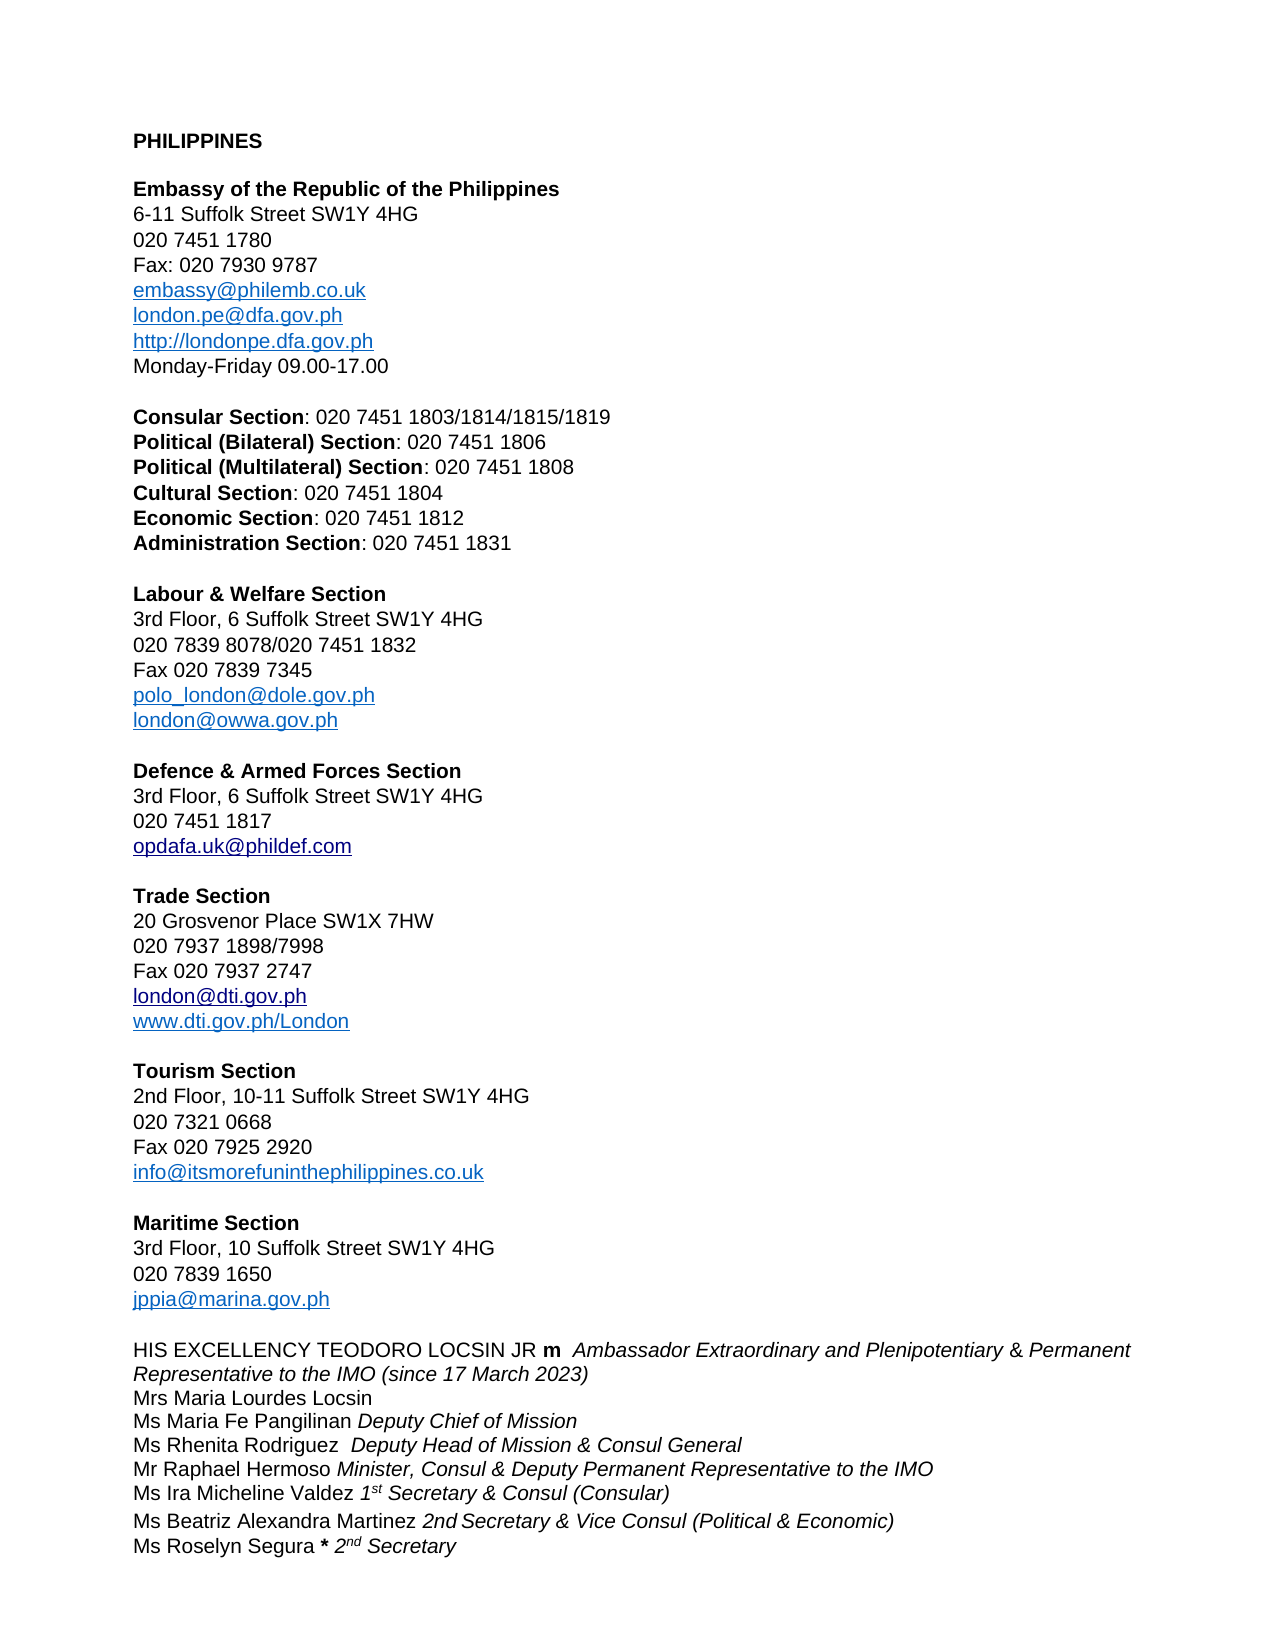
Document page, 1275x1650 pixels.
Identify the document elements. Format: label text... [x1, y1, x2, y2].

text 020 7451 1780 [133, 227, 1181, 251]
text Cultural Section: 020 7451 1804 [133, 481, 1181, 504]
text 2nd Floor, 10-11 Suffolk Street SW1Y 4HG [133, 1084, 1181, 1108]
text 6-11 Suffolk Street SW1Y 4HG [133, 202, 1181, 226]
text 3rd Floor, 10 Suffolk Street SW1Y 4HG [133, 1236, 1181, 1260]
text Mr Raphael Hermoso Minister, Consul & Deputy Permanent Representative to the IMO [133, 1457, 1181, 1481]
text Fax 020 7839 7345 [133, 658, 1181, 682]
text Ms Maria Fe Pangilinan Deputy Chief of Mission [133, 1409, 1181, 1433]
text Tourism Section [133, 1059, 1181, 1083]
text opdafa.uk@phildef.com [133, 834, 1181, 858]
text Ms Rhenita Rodriguez Deputy Head of Mission & Consul General [133, 1433, 1181, 1457]
text london.pe@dfa.gov.ph [133, 303, 1181, 327]
text Political (Multilateral) Section: 020 7451 1808 [133, 455, 1181, 479]
text info@itsmorefuninthephilippines.co.uk [133, 1160, 1181, 1184]
text 020 7937 1898/7998 [133, 934, 1181, 958]
text Fax: 020 7930 9787 [133, 253, 1181, 277]
text jppia@marina.gov.ph [133, 1287, 1181, 1311]
text Mrs Maria Lourdes Locsin [133, 1385, 1181, 1409]
text Defence & Armed Forces Section [133, 759, 1181, 783]
text HIS EXCELLENCY TEODORO LOCSIN JR m Ambassador Extraordinary and Plenipotentiary & Permanent Representative to the IMO (since 17 March 2023) [133, 1337, 1181, 1385]
text london@owwa.gov.ph [133, 708, 1181, 732]
text www.dti.gov.ph/London [133, 1009, 1181, 1033]
text Embassy of the Republic of the Philippines [133, 177, 1181, 201]
text Economic Section: 020 7451 1812 [133, 506, 1181, 530]
text london@dti.gov.ph [133, 984, 1181, 1008]
text Maritime Section [133, 1211, 1181, 1235]
text Fax 020 7937 2747 [133, 959, 1181, 983]
text Political (Bilateral) Section: 020 7451 1806 [133, 430, 1181, 454]
text 3rd Floor, 6 Suffolk Street SW1Y 4HG [133, 607, 1181, 631]
text 020 7451 1817 [133, 809, 1181, 833]
text 020 7839 1650 [133, 1261, 1181, 1285]
text Ms Beatriz Alexandra Martinez 2nd Secretary & Vice Consul (Political & Economic) [133, 1505, 1181, 1534]
text Ms Ira Micheline Valdez 1st Secretary & Consul (Consular) [133, 1481, 1181, 1505]
text Labour & Welfare Section [133, 582, 1181, 606]
text http://londonpe.dfa.gov.ph [133, 329, 1181, 353]
text Administration Section: 020 7451 1831 [133, 531, 1181, 555]
text Trade Section [133, 884, 1181, 908]
text Monday-Friday 09.00-17.00 [133, 354, 1181, 378]
text Ms Roselyn Segura * 2nd Secretary [133, 1534, 1181, 1558]
text 3rd Floor, 6 Suffolk Street SW1Y 4HG [133, 784, 1181, 808]
text 020 7839 8078/020 7451 1832 [133, 632, 1181, 656]
text Consular Section: 020 7451 1803/1814/1815/1819 [133, 404, 1181, 428]
text PHILIPPINES [133, 129, 1181, 153]
text 20 Grosvenor Place SW1X 7HW [133, 909, 1181, 933]
text 020 7321 0668 [133, 1109, 1181, 1133]
text embassy@philemb.co.uk [133, 278, 1181, 302]
text Fax 020 7925 2920 [133, 1135, 1181, 1159]
text polo_london@dole.gov.ph [133, 683, 1181, 707]
